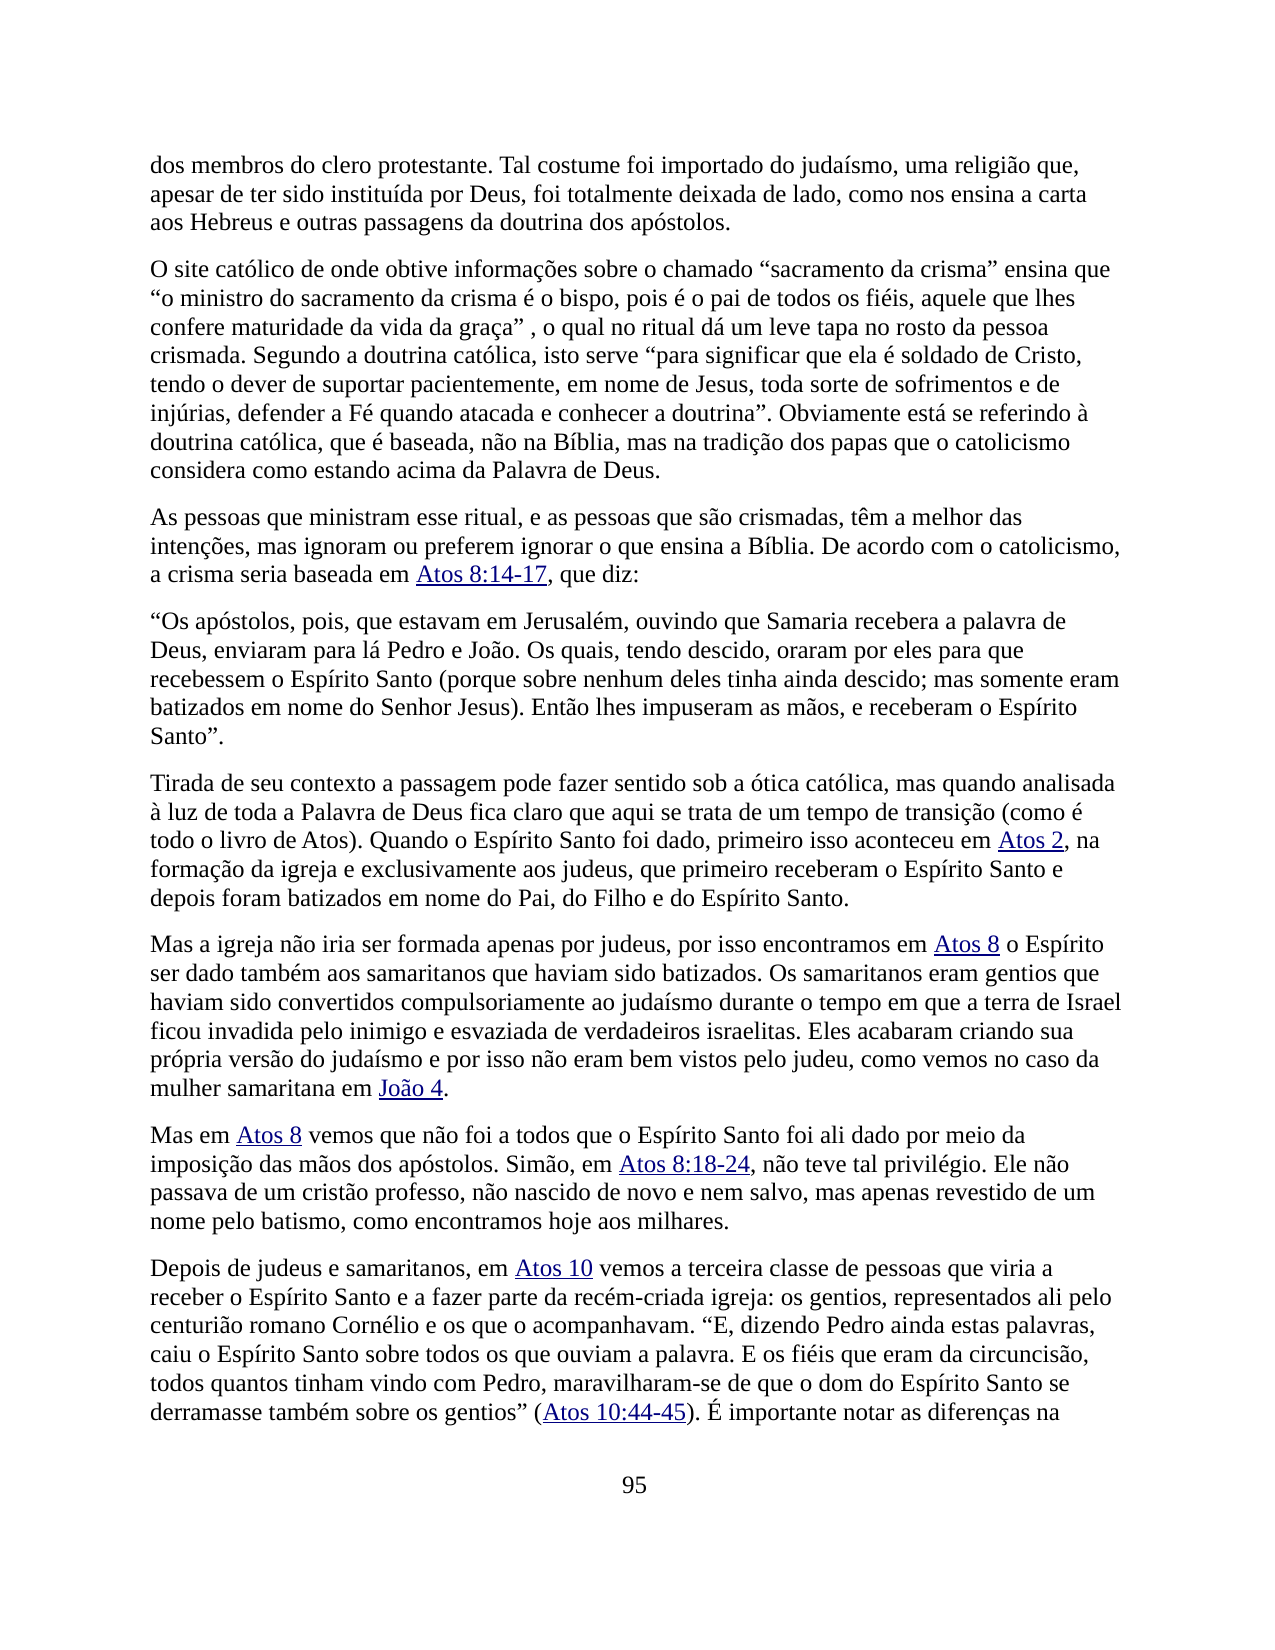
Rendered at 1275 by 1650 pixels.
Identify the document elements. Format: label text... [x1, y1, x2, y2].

text dos membros do clero protestante. Tal costume foi importado do judaísmo, uma religião que, apesar de ter sido instituída por Deus, foi totalmente deixada de lado, como nos ensina a carta aos Hebreus e outras passagens da doutrina dos apóstolos. [150, 150, 1125, 236]
text Mas a igreja não iria ser formada apenas por judeus, por isso encontramos em Atos 8 o Espírito ser dado também aos samaritanos que haviam sido batizados. Os samaritanos eram gentios que haviam sido convertidos compulsoriamente ao judaísmo durante o tempo em que a terra de Israel ficou invadida pelo inimigo e esvaziada de verdadeiros israelitas. Eles acabaram criando sua própria versão do judaísmo e por isso não eram bem vistos pelo judeu, como vemos no caso da mulher samaritana em João 4. [150, 929, 1125, 1102]
text “Os apóstolos, pois, que estavam em Jerusalém, ouvindo que Samaria recebera a palavra de Deus, enviaram para lá Pedro e João. Os quais, tendo descido, oraram por eles para que recebessem o Espírito Santo (porque sobre nenhum deles tinha ainda descido; mas somente eram batizados em nome do Senhor Jesus). Então lhes impuseram as mãos, e receberam o Espírito Santo”. [150, 606, 1125, 750]
text Tirada de seu contexto a passagem pode fazer sentido sob a ótica católica, mas quando analisada à luz de toda a Palavra de Deus fica claro que aqui se trata de um tempo de transição (como é todo o livro de Atos). Quando o Espírito Santo foi dado, primeiro isso aconteceu em Atos 2, na formação da igreja e exclusivamente aos judeus, que primeiro receberam o Espírito Santo e depois foram batizados em nome do Pai, do Filho e do Espírito Santo. [150, 768, 1125, 912]
text Depois de judeus e samaritanos, em Atos 10 vemos a terceira classe de pessoas que viria a receber o Espírito Santo e a fazer parte da recém-criada igreja: os gentios, representados ali pelo centurião romano Cornélio e os que o acompanhavam. “E, dizendo Pedro ainda estas palavras, caiu o Espírito Santo sobre todos os que ouviam a palavra. E os fiéis que eram da circuncisão, todos quantos tinham vindo com Pedro, maravilharam-se de que o dom do Espírito Santo se derramasse também sobre os gentios” (Atos 10:44-45). É importante notar as diferenças na [150, 1253, 1125, 1425]
text O site católico de onde obtive informações sobre o chamado “sacramento da crisma” ensina que “o ministro do sacramento da crisma é o bispo, pois é o pai de todos os fiéis, aquele que lhes confere maturidade da vida da graça” , o qual no ritual dá um leve tapa no rosto da pessoa crismada. Segundo a doutrina católica, isto serve “para significar que ela é soldado de Cristo, tendo o dever de suportar pacientemente, em nome de Jesus, toda sorte de sofrimentos e de injúrias, defender a Fé quando atacada e conhecer a doutrina”. Obviamente está se referindo à doutrina católica, que é baseada, não na Bíblia, mas na tradição dos papas que o catolicismo considera como estando acima da Palavra de Deus. [150, 254, 1125, 484]
text Mas em Atos 8 vemos que não foi a todos que o Espírito Santo foi ali dado por meio da imposição das mãos dos apóstolos. Simão, em Atos 8:18-24, não teve tal privilégio. Ele não passava de um cristão professo, não nascido de novo e nem salvo, mas apenas revestido de um nome pelo batismo, como encontramos hoje aos milhares. [150, 1120, 1125, 1235]
text As pessoas que ministram esse ritual, e as pessoas que são crismadas, têm a melhor das intenções, mas ignoram ou preferem ignorar o que ensina a Bíblia. De acordo com o catolicismo, a crisma seria baseada em Atos 8:14-17, que diz: [150, 502, 1125, 588]
